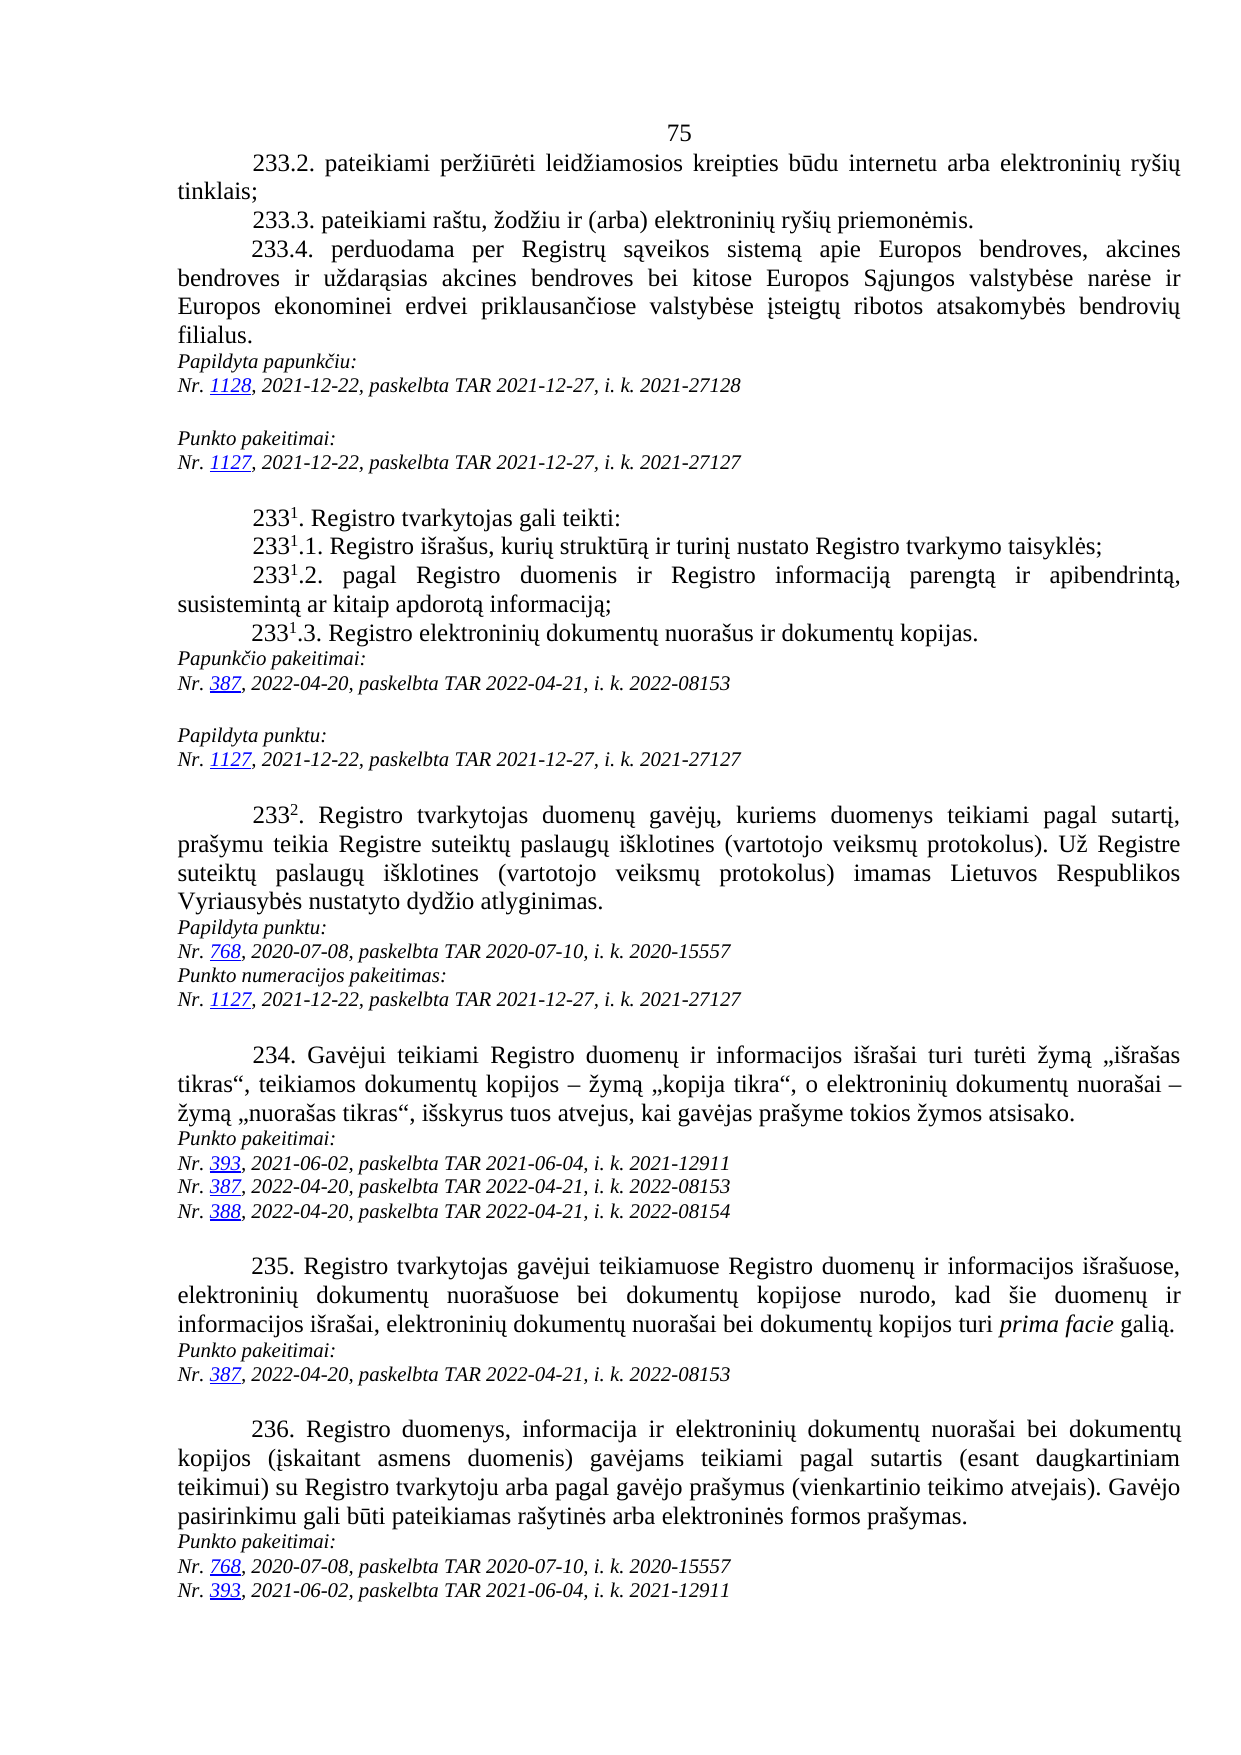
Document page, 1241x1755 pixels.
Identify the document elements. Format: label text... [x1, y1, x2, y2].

text Papunkčio pakeitimai: [177, 646, 1181, 670]
text Papildyta punktu: [177, 723, 1181, 747]
text Punkto pakeitimai: [177, 1338, 1181, 1362]
text Papildyta papunkčiu: [177, 349, 1181, 373]
text Nr. 1128, 2021-12-22, paskelbta TAR 2021-12-27, i. k. 2021-27128 [177, 373, 1181, 397]
text 2331.3. Registro elektroninių dokumentų nuorašus ir dokumentų kopijas. [177, 618, 1181, 646]
text 2331.1. Registro išrašus, kurių struktūrą ir turinį nustato Registro tvarkymo taisyklės; [177, 531, 1181, 560]
text Nr. 1127, 2021-12-22, paskelbta TAR 2021-12-27, i. k. 2021-27127 [177, 747, 1181, 771]
text Nr. 768, 2020-07-08, paskelbta TAR 2020-07-10, i. k. 2020-15557 [177, 1553, 1181, 1578]
text 233.4. perduodama per Registrų sąveikos sistemą apie Europos bendroves, akcines bendroves ir uždarąsias akcines bendroves bei kitose Europos Sąjungos valstybėse narėse ir Europos ekonominei erdvei priklausančiose valstybėse įsteigtų ribotos atsakomybės bendrovių filialus. [177, 234, 1181, 349]
text Punkto numeracijos pakeitimas: [177, 963, 1181, 987]
text 236. Registro duomenys, informacija ir elektroninių dokumentų nuorašai bei dokumentų kopijos (įskaitant asmens duomenis) gavėjams teikiami pagal sutartis (esant daugkartiniam teikimui) su Registro tvarkytoju arba pagal gavėjo prašymus (vienkartinio teikimo atvejais). Gavėjo pasirinkimu gali būti pateikiamas rašytinės arba elektroninės formos prašymas. [177, 1414, 1181, 1529]
text Nr. 768, 2020-07-08, paskelbta TAR 2020-07-10, i. k. 2020-15557 [177, 939, 1181, 963]
text Punkto pakeitimai: [177, 426, 1181, 450]
text Nr. 1127, 2021-12-22, paskelbta TAR 2021-12-27, i. k. 2021-27127 [177, 450, 1181, 474]
text Nr. 393, 2021-06-02, paskelbta TAR 2021-06-04, i. k. 2021-12911 [177, 1150, 1181, 1174]
text Nr. 393, 2021-06-02, paskelbta TAR 2021-06-04, i. k. 2021-12911 [177, 1578, 1181, 1602]
text Nr. 1127, 2021-12-22, paskelbta TAR 2021-12-27, i. k. 2021-27127 [177, 987, 1181, 1011]
text 235. Registro tvarkytojas gavėjui teikiamuose Registro duomenų ir informacijos išrašuose, elektroninių dokumentų nuorašuose bei dokumentų kopijose nurodo, kad šie duomenų ir informacijos išrašai, elektroninių dokumentų nuorašai bei dokumentų kopijos turi prima facie galią. [177, 1251, 1181, 1338]
text Punkto pakeitimai: [177, 1529, 1181, 1553]
text 234. Gavėjui teikiami Registro duomenų ir informacijos išrašai turi turėti žymą „išrašas tikras“, teikiamos dokumentų kopijos – žymą „kopija tikra“, o elektroninių dokumentų nuorašai – žymą „nuorašas tikras“, išskyrus tuos atvejus, kai gavėjas prašyme tokios žymos atsisako. [177, 1040, 1181, 1126]
text 2332. Registro tvarkytojas duomenų gavėjų, kuriems duomenys teikiami pagal sutartį, prašymu teikia Registre suteiktų paslaugų išklotines (vartotojo veiksmų protokolus). Už Registre suteiktų paslaugų išklotines (vartotojo veiksmų protokolus) imamas Lietuvos Respublikos Vyriausybės nustatyto dydžio atlyginimas. [177, 800, 1181, 915]
text 233.2. pateikiami peržiūrėti leidžiamosios kreipties būdu internetu arba elektroninių ryšių tinklais; [177, 148, 1181, 205]
text Nr. 388, 2022-04-20, paskelbta TAR 2022-04-21, i. k. 2022-08154 [177, 1198, 1181, 1223]
text 2331. Registro tvarkytojas gali teikti: [177, 503, 1181, 531]
text Punkto pakeitimai: [177, 1126, 1181, 1150]
text Nr. 387, 2022-04-20, paskelbta TAR 2022-04-21, i. k. 2022-08153 [177, 1174, 1181, 1198]
text Nr. 387, 2022-04-20, paskelbta TAR 2022-04-21, i. k. 2022-08153 [177, 1362, 1181, 1386]
text Papildyta punktu: [177, 915, 1181, 939]
text 233.3. pateikiami raštu, žodžiu ir (arba) elektroninių ryšių priemonėmis. [177, 205, 1181, 234]
text Nr. 387, 2022-04-20, paskelbta TAR 2022-04-21, i. k. 2022-08153 [177, 670, 1181, 694]
text 2331.2. pagal Registro duomenis ir Registro informaciją parengtą ir apibendrintą, susistemintą ar kitaip apdorotą informaciją; [177, 560, 1181, 618]
